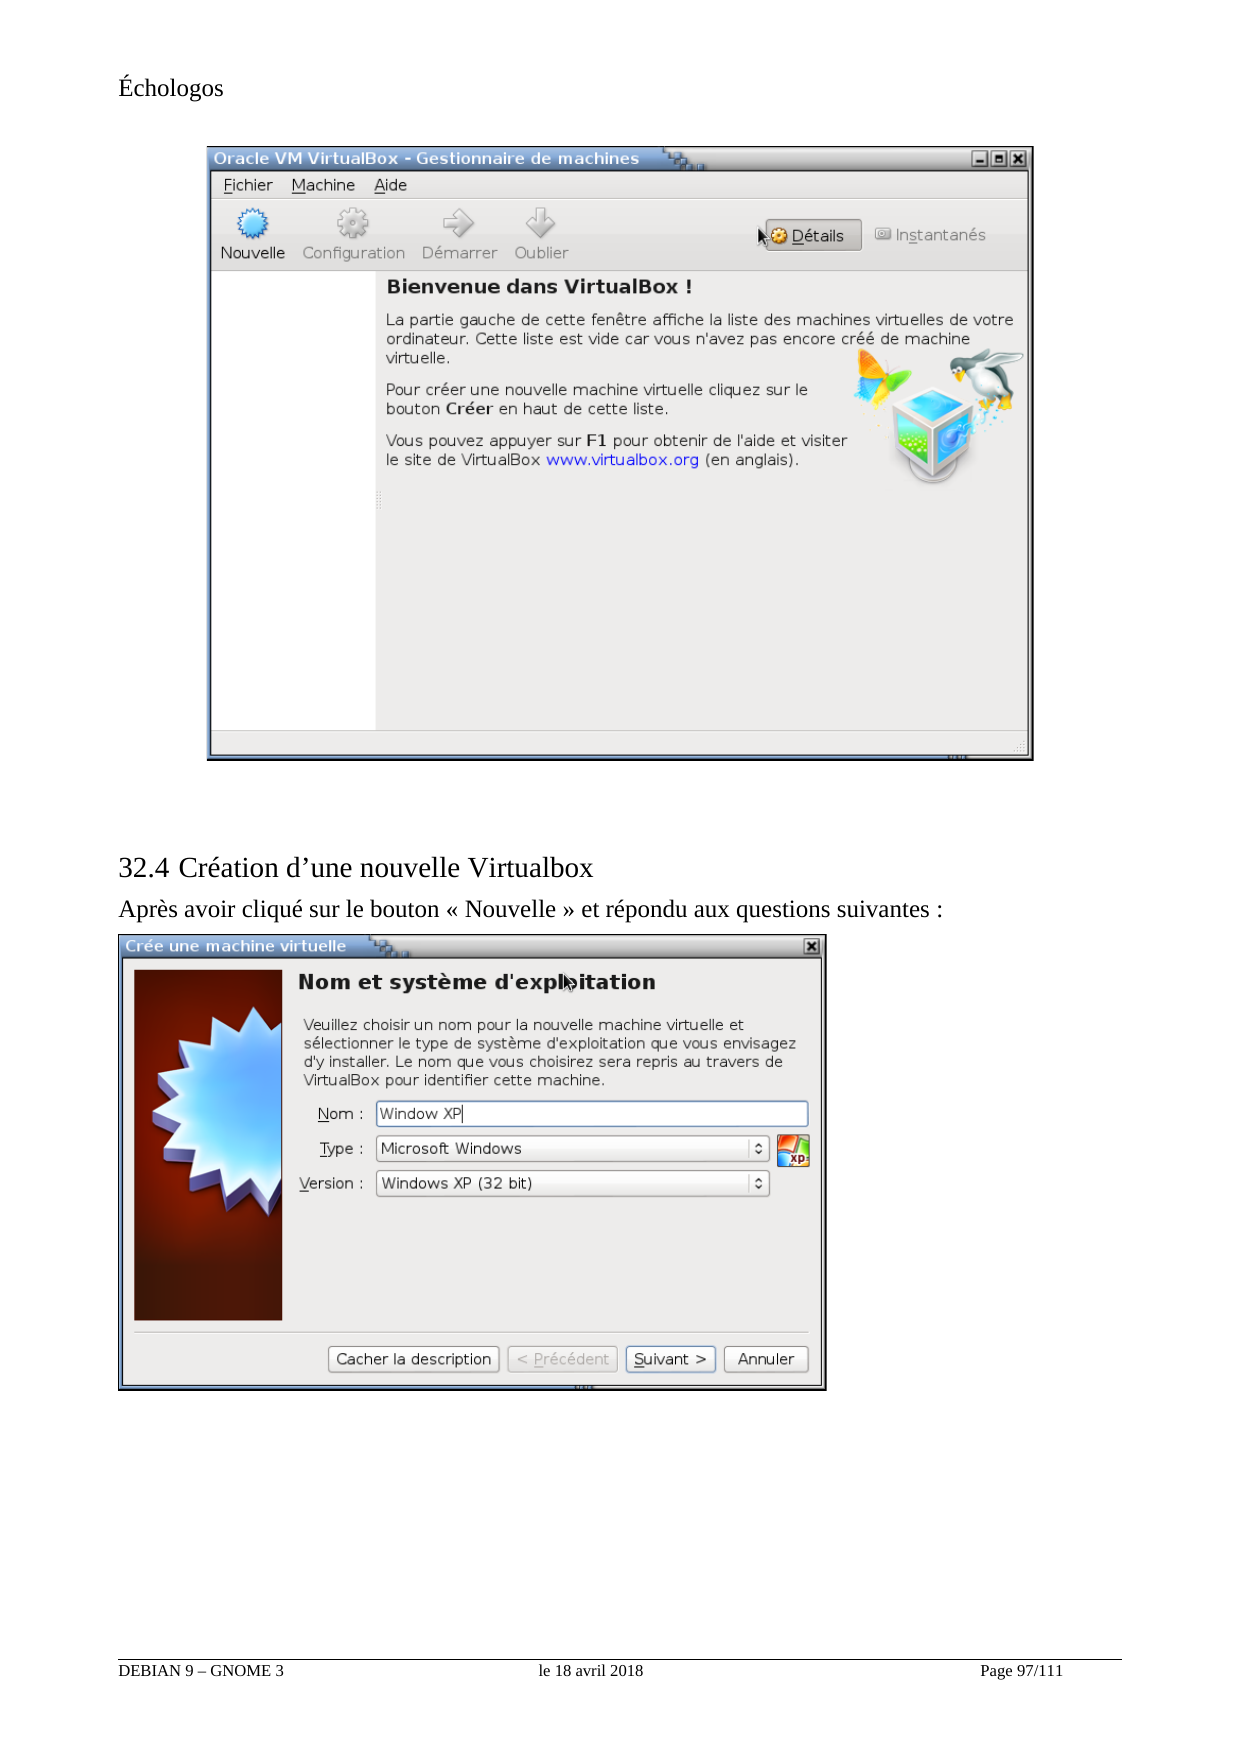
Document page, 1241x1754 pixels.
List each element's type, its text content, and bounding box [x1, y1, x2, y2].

text Après avoir cliqué sur le bouton « Nouvelle » et répondu aux questions suivantes : [118, 895, 1122, 923]
subtitle Création d’une nouvelle Virtualbox [118, 851, 1122, 883]
picture [206, 146, 1034, 761]
picture [118, 934, 827, 1391]
